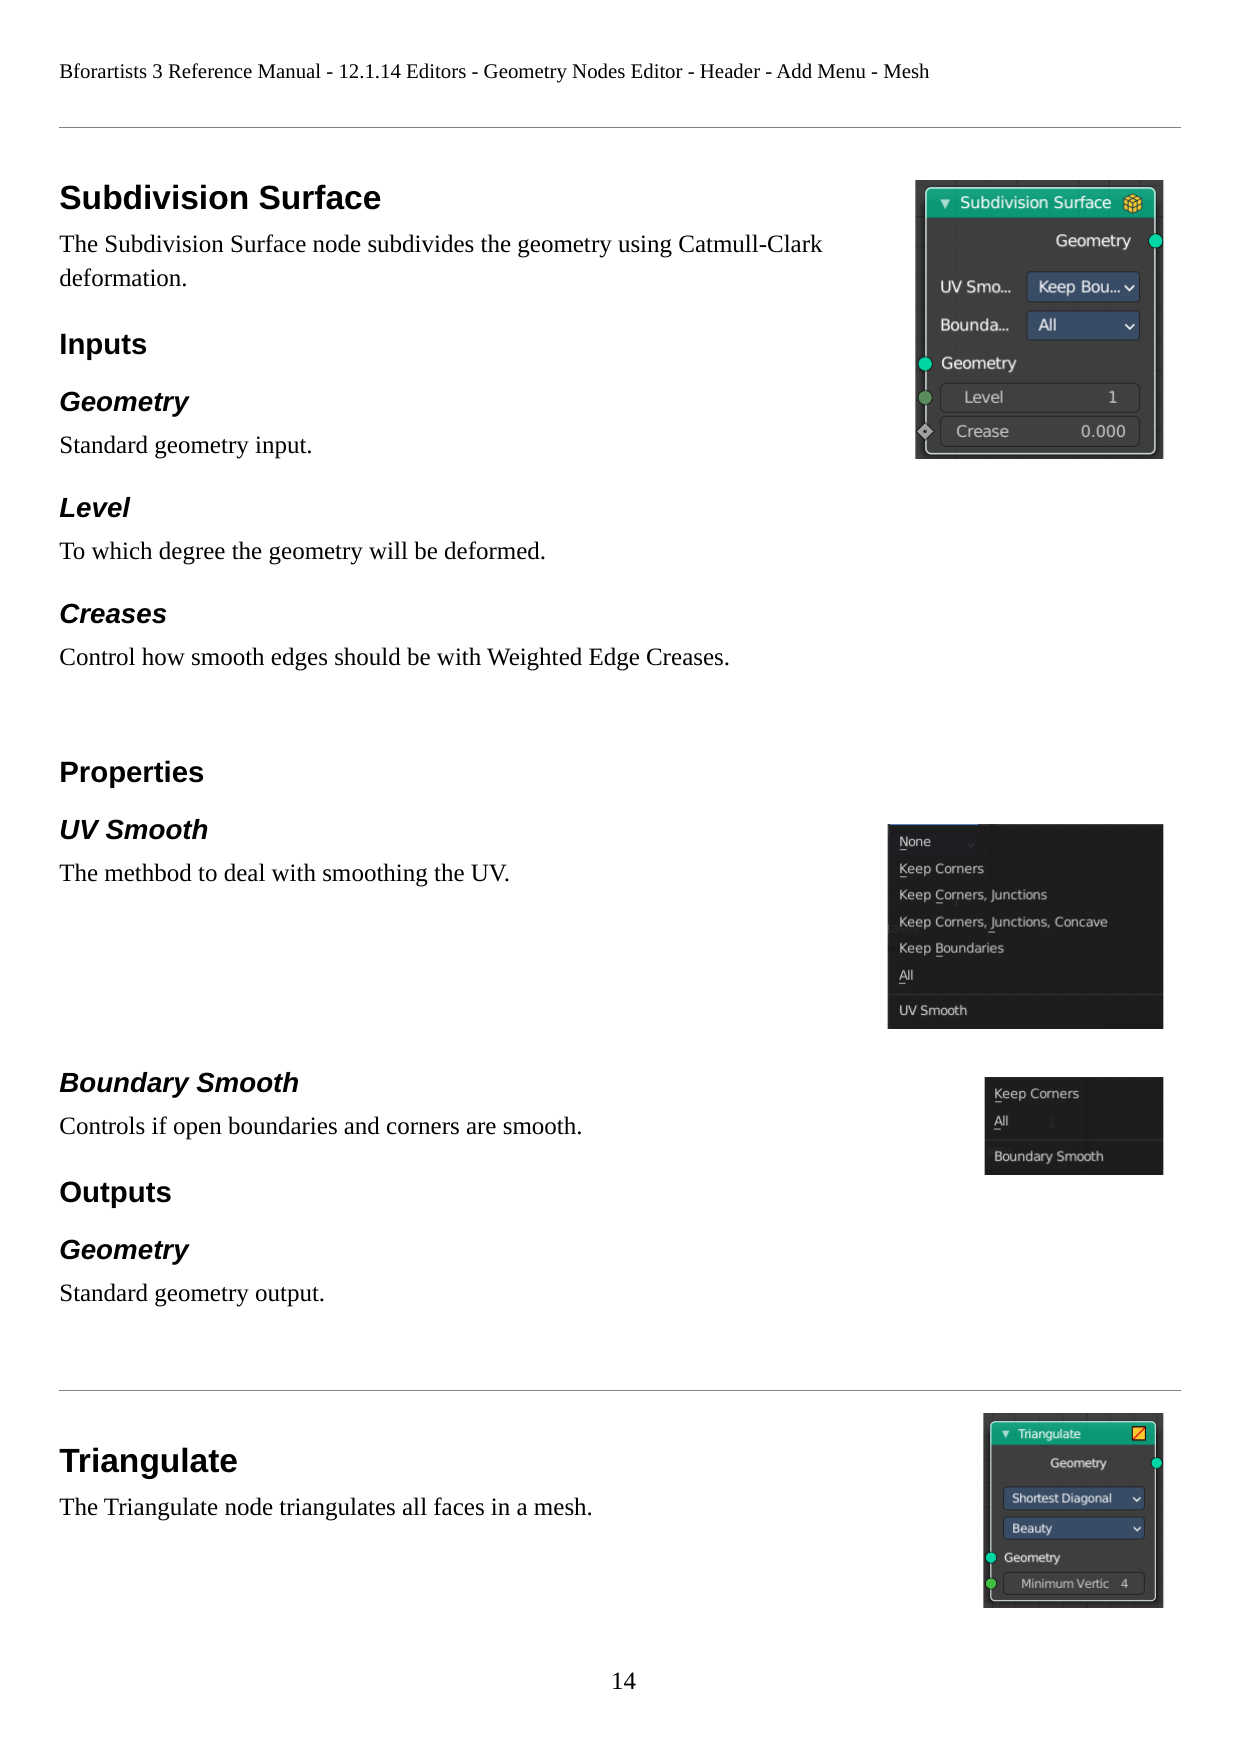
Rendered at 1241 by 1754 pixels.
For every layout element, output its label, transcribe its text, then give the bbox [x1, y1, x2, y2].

text Standard geometry input. [59, 430, 915, 459]
subtitle UV Smooth [59, 813, 1181, 845]
picture [983, 1413, 1164, 1608]
text Controls if open boundaries and corners are smooth. [59, 1111, 984, 1139]
subtitle [1164, 1441, 1181, 1479]
text Standard geometry output. [59, 1278, 1181, 1306]
subtitle Inputs [59, 327, 915, 361]
subtitle [1164, 327, 1181, 361]
text The Triangulate node triangulates all faces in a mesh. [59, 1492, 983, 1521]
subtitle Creases [59, 597, 1181, 629]
subtitle Boundary Smooth [59, 1066, 1181, 1098]
subtitle Subdivision Surface [59, 178, 1181, 216]
text Control how smooth edges should be with Weighted Edge Creases. [59, 642, 1181, 671]
subtitle Level [59, 492, 1181, 523]
subtitle Geometry [59, 386, 915, 417]
subtitle Outputs [59, 1174, 1181, 1208]
text The Subdivision Surface node subdivides the geometry using Catmull-Clark deformation. [59, 229, 915, 292]
picture [984, 1077, 1164, 1175]
subtitle Geometry [59, 1233, 1181, 1265]
text To which degree the geometry will be deformed. [59, 536, 1181, 565]
text The methbod to deal with smoothing the UV. [59, 858, 887, 886]
picture [915, 180, 1164, 459]
picture [887, 824, 1164, 1029]
subtitle Properties [59, 754, 1181, 788]
subtitle Triangulate [59, 1441, 983, 1479]
text [1164, 430, 1181, 459]
subtitle [1164, 386, 1181, 417]
